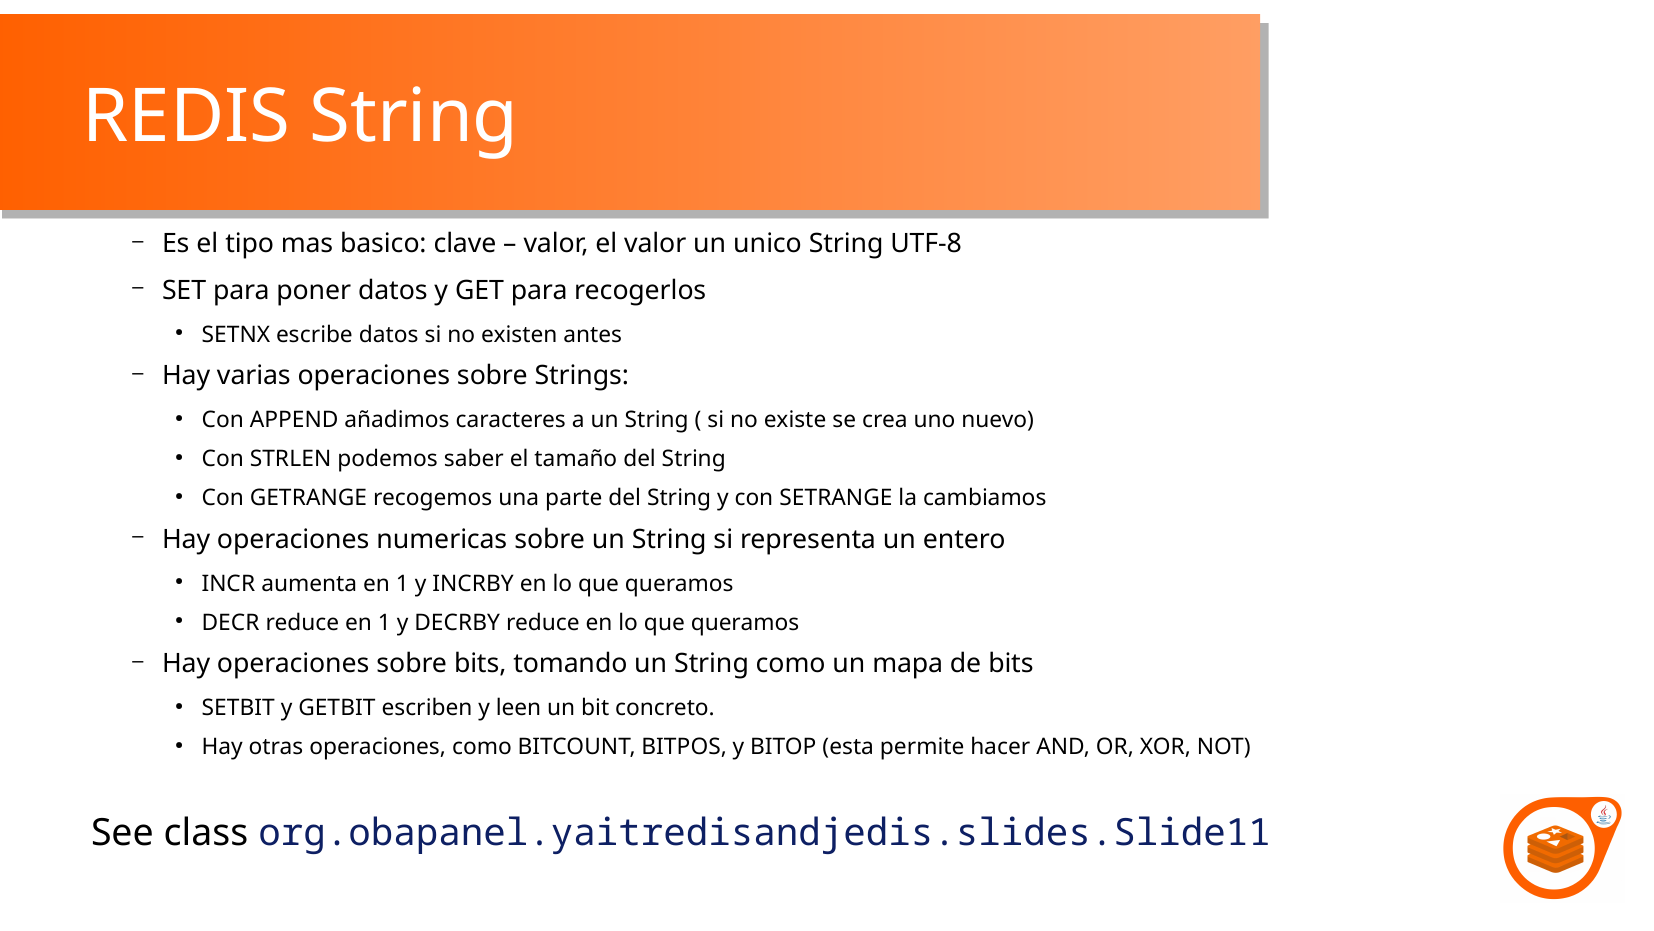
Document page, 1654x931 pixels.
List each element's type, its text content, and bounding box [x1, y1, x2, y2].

list Es el tipo mas basico: clave – valor, el valor un unico String UTF-8 SET para poner datos y GET para recogerlos SETNX escribe datos si no existen antes Hay varias operaciones sobre Strings: Con APPEND añadimos caracteres a un String ( si no existe se crea uno nuevo) Con STRLEN podemos saber el tamaño del String Con GETRANGE recogemos una parte del String y con SETRANGE la cambiamos Hay operaciones numericas sobre un String si representa un entero INCR aumenta en 1 y INCRBY en lo que queramos DECR reduce en 1 y DECRBY reduce en lo que queramos Hay operaciones sobre bits, tomando un String como un mapa de bits SETBIT y GETBIT escriben y leen un bit concreto. Hay otras operaciones, como BITCOUNT, BITPOS, y BITOP (esta permite hacer AND, OR, XOR, NOT) [82, 224, 1571, 764]
picture [1500, 794, 1625, 903]
text_box See class org.obapanel.yaitredisandjedis.slides.Slide11 [76, 798, 1111, 856]
title REDIS String [82, 35, 1235, 189]
